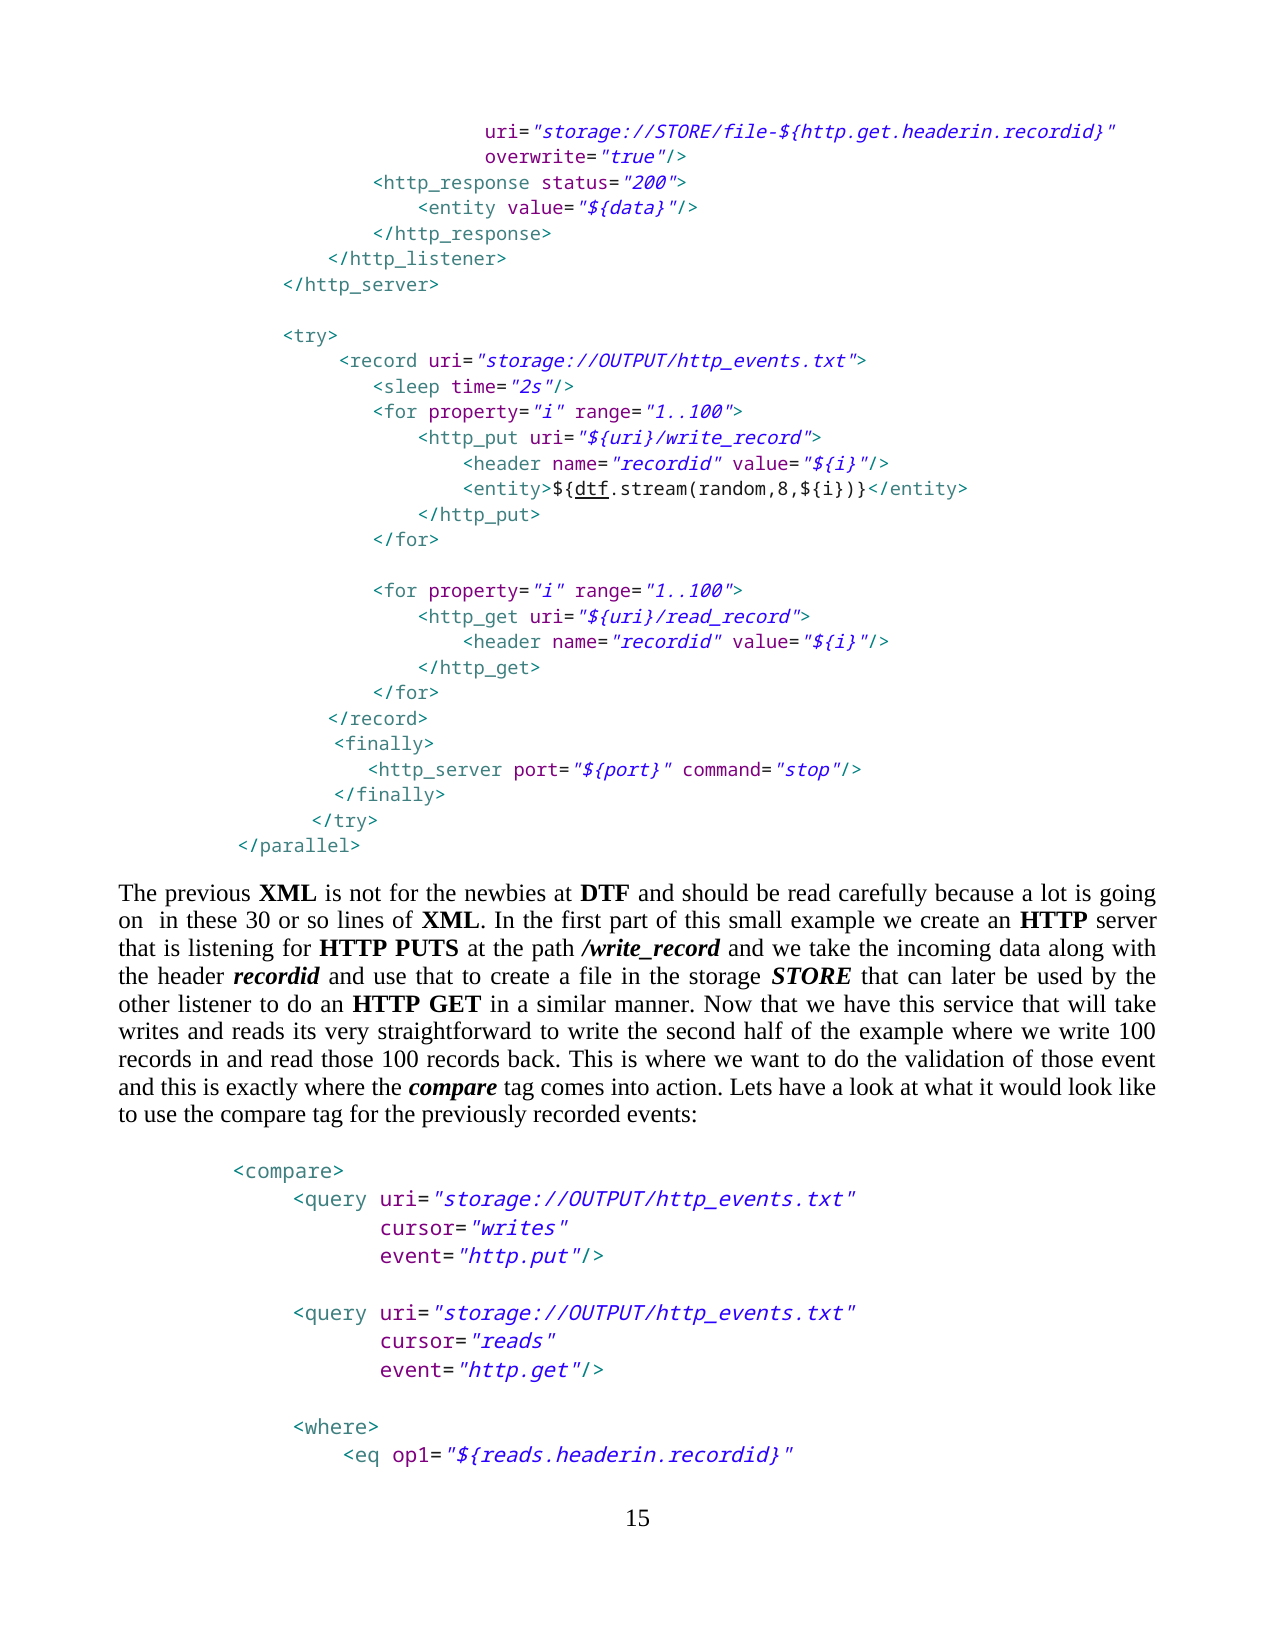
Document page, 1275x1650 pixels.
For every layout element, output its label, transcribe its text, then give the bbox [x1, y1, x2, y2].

text <query uri="storage://OUTPUT/http_events.txt" [192, 1184, 1157, 1213]
text </for> [192, 679, 1157, 705]
text <http_response status="200"> [192, 169, 1157, 195]
text </try> [192, 807, 1157, 833]
text <for property="i" range="1..100"> [192, 399, 1157, 424]
text </parallel> [192, 833, 1157, 858]
text event="http.get"/> [192, 1355, 1157, 1383]
text </http_put> [192, 501, 1157, 526]
text <finally> [192, 731, 1157, 756]
text <query uri="storage://OUTPUT/http_events.txt" [192, 1298, 1157, 1327]
text </record> [192, 705, 1157, 731]
text The previous XML is not for the newbies at DTF and should be read carefully because a lot is going on in these 30 or so lines of XML. In the first part of this small example we create an HTTP server that is listening for HTTP PUTS at the path /write_record and we take the incoming data along with the header recordid and use that to create a file in the storage STORE that can later be used by the other listener to do an HTTP GET in a similar manner. Now that we have this service that will take writes and reads its very straightforward to write the second half of the example where we write 100 records in and read those 100 records back. This is where we want to do the validation of those event and this is exactly where the compare tag comes into action. Lets have a look at what it would look like to use the compare tag for the previously recorded events: [118, 879, 1157, 1128]
text <compare> [192, 1156, 1157, 1184]
text <sleep time="2s"/> [192, 373, 1157, 399]
text </finally> [192, 782, 1157, 807]
text <header name="recordid" value="${i}"/> [192, 450, 1157, 475]
text <for property="i" range="1..100"> [192, 577, 1157, 603]
text </http_server> [192, 271, 1157, 297]
text <http_put uri="${uri}/write_record"> [192, 424, 1157, 450]
text cursor="writes" [192, 1213, 1157, 1241]
text <http_server port="${port}" command="stop"/> [192, 756, 1157, 782]
text </for> [192, 526, 1157, 552]
text cursor="reads" [192, 1327, 1157, 1355]
text </http_listener> [192, 246, 1157, 271]
text <eq op1="${reads.headerin.recordid}" [192, 1440, 1157, 1469]
text </http_response> [192, 220, 1157, 246]
text <entity>${dtf.stream(random,8,${i})}</entity> [192, 475, 1157, 501]
text <try> [192, 322, 1157, 348]
text uri="storage://STORE/file-${http.get.headerin.recordid}" [192, 118, 1157, 144]
text event="http.put"/> [192, 1241, 1157, 1270]
text <header name="recordid" value="${i}"/> [192, 628, 1157, 654]
text </http_get> [192, 654, 1157, 679]
text <entity value="${data}"/> [192, 195, 1157, 220]
text <where> [192, 1412, 1157, 1440]
text <http_get uri="${uri}/read_record"> [192, 603, 1157, 628]
text <record uri="storage://OUTPUT/http_events.txt"> [192, 348, 1157, 373]
text overwrite="true"/> [192, 144, 1157, 169]
